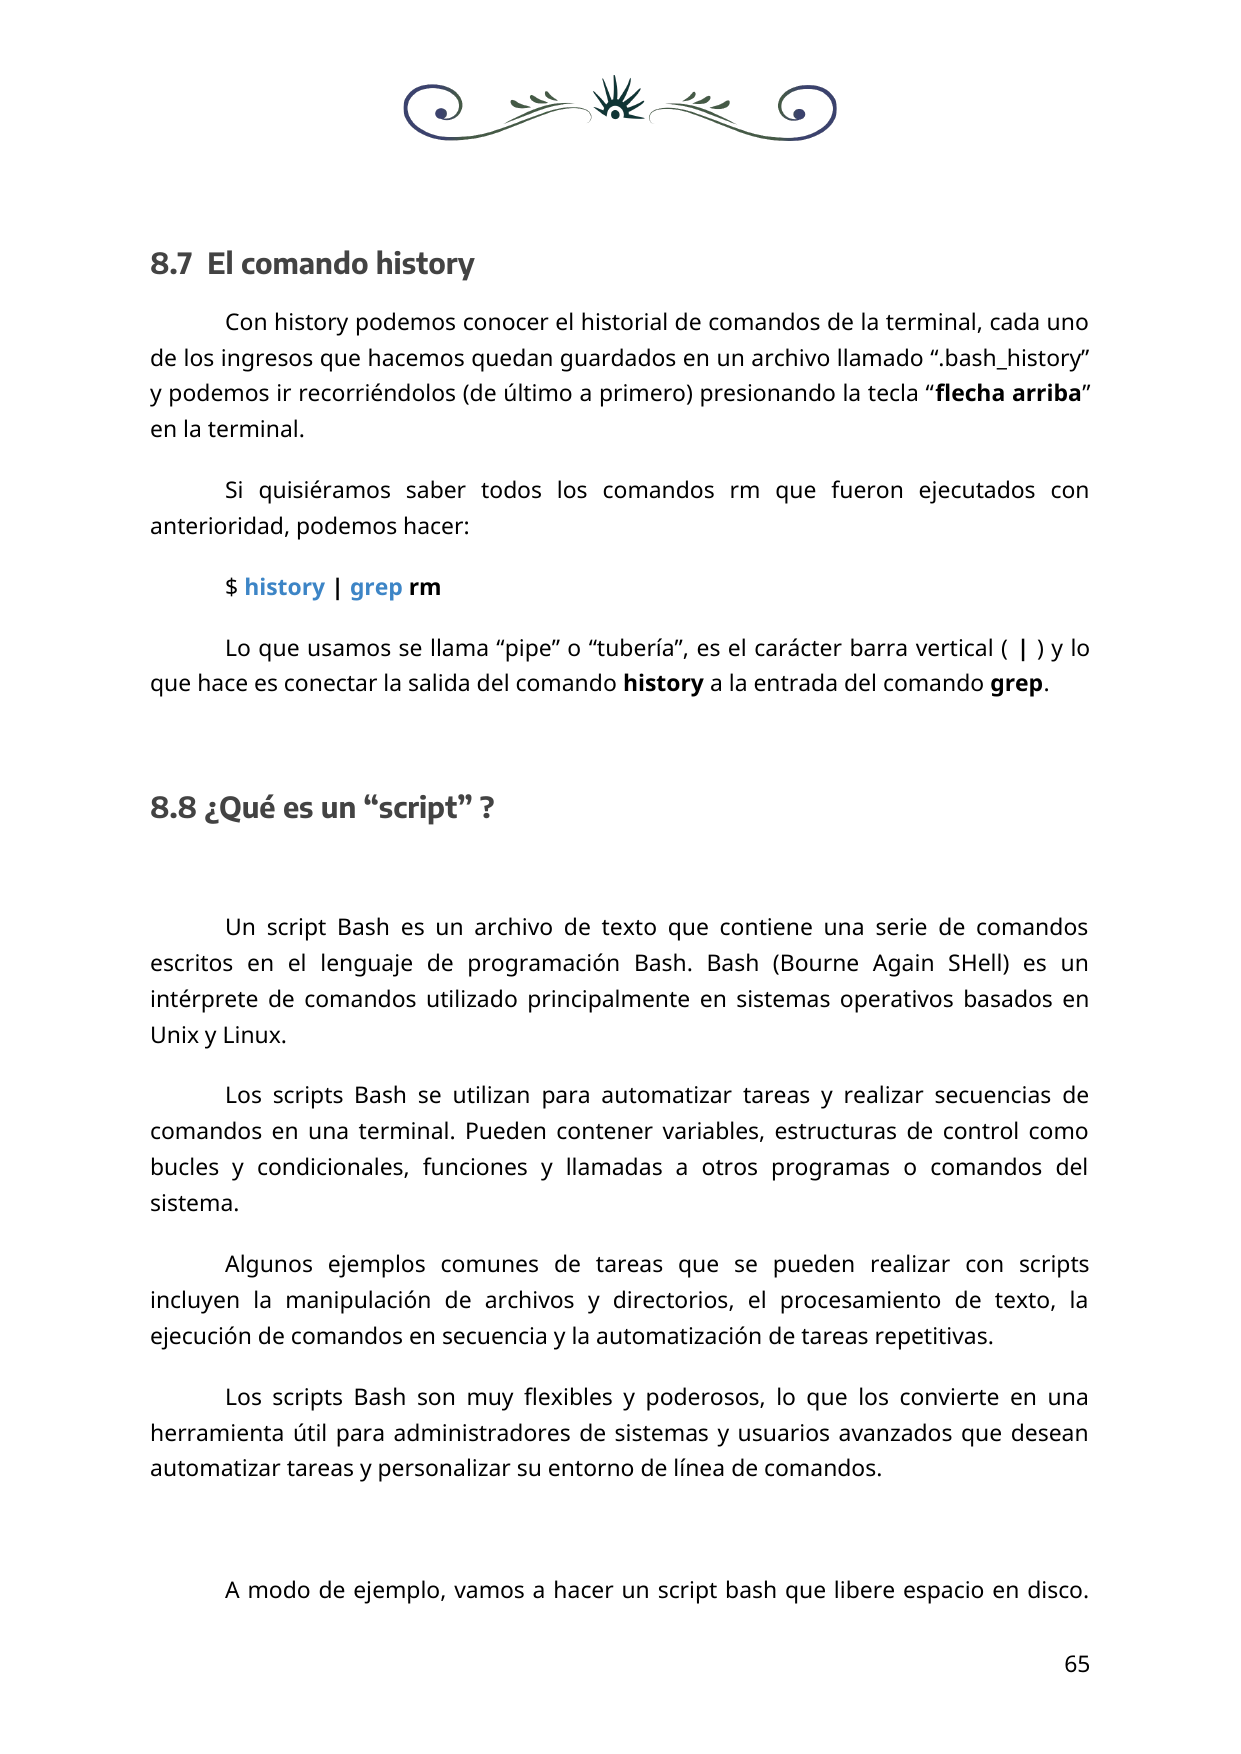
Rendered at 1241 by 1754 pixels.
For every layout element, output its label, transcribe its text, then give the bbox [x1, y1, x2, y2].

text Lo que usamos se llama “pipe” o “tubería”, es el carácter barra vertical ( | ) y lo que hace es conectar la salida del comando history a la entrada del comando grep. [150, 631, 1090, 699]
text $ history | grep rm [150, 571, 1090, 602]
subtitle 8.8 ¿Qué es un “script” ? [150, 789, 1090, 825]
text Los scripts Bash son muy flexibles y poderosos, lo que los convierte en una herramienta útil para administradores de sistemas y usuarios avanzados que desean automatizar tareas y personalizar su entorno de línea de comandos. [150, 1381, 1090, 1484]
text Si quisiéramos saber todos los comandos rm que fueron ejecutados con anterioridad, podemos hacer: [150, 474, 1090, 541]
picture [403, 75, 837, 141]
text Con history podemos conocer el historial de comandos de la terminal, cada uno de los ingresos que hacemos quedan guardados en un archivo llamado “.bash_history” y podemos ir recorriéndolos (de último a primero) presionando la tecla “flecha arriba” en la terminal. [150, 306, 1090, 444]
text A modo de ejemplo, vamos a hacer un script bash que libere espacio en disco. [150, 1574, 1090, 1605]
text Algunos ejemplos comunes de tareas que se pueden realizar con scripts incluyen la manipulación de archivos y directorios, el procesamiento de texto, la ejecución de comandos en secuencia y la automatización de tareas repetitivas. [150, 1248, 1090, 1351]
text Los scripts Bash se utilizan para automatizar tareas y realizar secuencias de comandos en una terminal. Pueden contener variables, estructuras de control como bucles y condicionales, funciones y llamadas a otros programas o comandos del sistema. [150, 1079, 1090, 1218]
text Un script Bash es un archivo de texto que contiene una serie de comandos escritos en el lenguaje de programación Bash. Bash (Bourne Again SHell) es un intérprete de comandos utilizado principalmente en sistemas operativos basados en Unix y Linux. [150, 911, 1090, 1050]
subtitle 8.7 El comando history [150, 244, 1090, 281]
